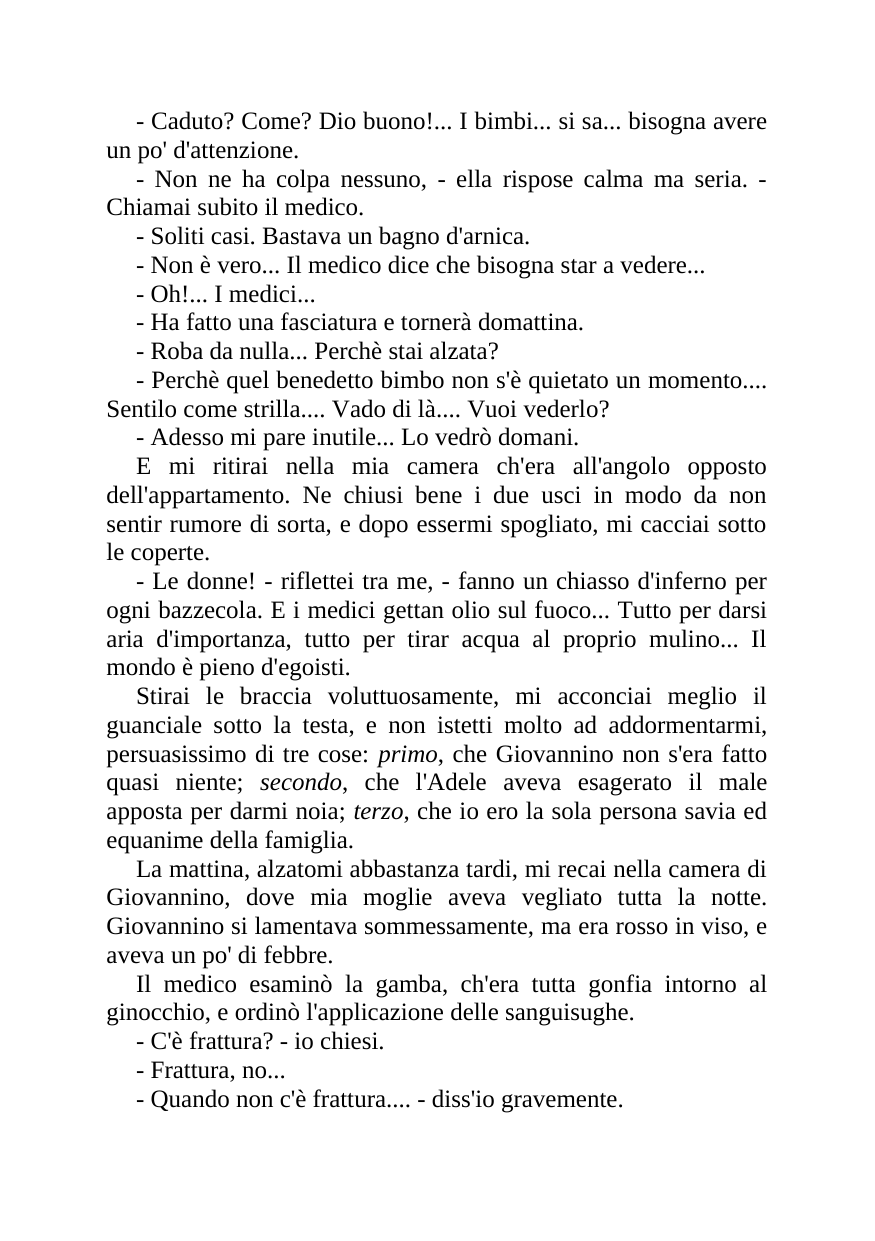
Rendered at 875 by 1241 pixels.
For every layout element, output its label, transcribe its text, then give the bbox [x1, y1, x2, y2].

text - Roba da nulla... Perchè stai alzata? [106, 336, 768, 365]
text - Adesso mi pare inutile... Lo vedrò domani. [106, 422, 768, 451]
text La mattina, alzatomi abbastanza tardi, mi recai nella camera di Giovannino, dove mia moglie aveva vegliato tutta la notte. Giovannino si lamentava sommessamente, ma era rosso in viso, e aveva un po' di febbre. [106, 854, 768, 969]
text - Le donne! - riflettei tra me, - fanno un chiasso d'inferno per ogni bazzecola. E i medici gettan olio sul fuoco... Tutto per darsi aria d'importanza, tutto per tirar acqua al proprio mulino... Il mondo è pieno d'egoisti. [106, 566, 768, 681]
text Stirai le braccia voluttuosamente, mi acconciai meglio il guanciale sotto la testa, e non istetti molto ad addormentarmi, persuasissimo di tre cose: primo, che Giovannino non s'era fatto quasi niente; secondo, che l'Adele aveva esagerato il male apposta per darmi noia; terzo, che io ero la sola persona savia ed equanime della famiglia. [106, 681, 768, 854]
text - Non ne ha colpa nessuno, - ella rispose calma ma seria. - Chiamai subito il medico. [106, 164, 768, 221]
text - Non è vero... Il medico dice che bisogna star a vedere... [106, 250, 768, 279]
text - Caduto? Come? Dio buono!... I bimbi... si sa... bisogna avere un po' d'attenzione. [106, 106, 768, 164]
text - Perchè quel benedetto bimbo non s'è quietato un momento.... Sentilo come strilla.... Vado di là.... Vuoi vederlo? [106, 365, 768, 422]
text - Soliti casi. Bastava un bagno d'arnica. [106, 221, 768, 250]
text - Quando non c'è frattura.... - diss'io gravemente. [106, 1084, 768, 1112]
text E mi ritirai nella mia camera ch'era all'angolo opposto dell'appartamento. Ne chiusi bene i due usci in modo da non sentir rumore di sorta, e dopo essermi spogliato, mi cacciai sotto le coperte. [106, 451, 768, 566]
text - Oh!... I medici... [106, 279, 768, 307]
text - C'è frattura? - io chiesi. [106, 1026, 768, 1055]
text - Ha fatto una fasciatura e tornerà domattina. [106, 307, 768, 336]
text Il medico esaminò la gamba, ch'era tutta gonfia intorno al ginocchio, e ordinò l'applicazione delle sanguisughe. [106, 969, 768, 1026]
text - Frattura, no... [106, 1055, 768, 1084]
